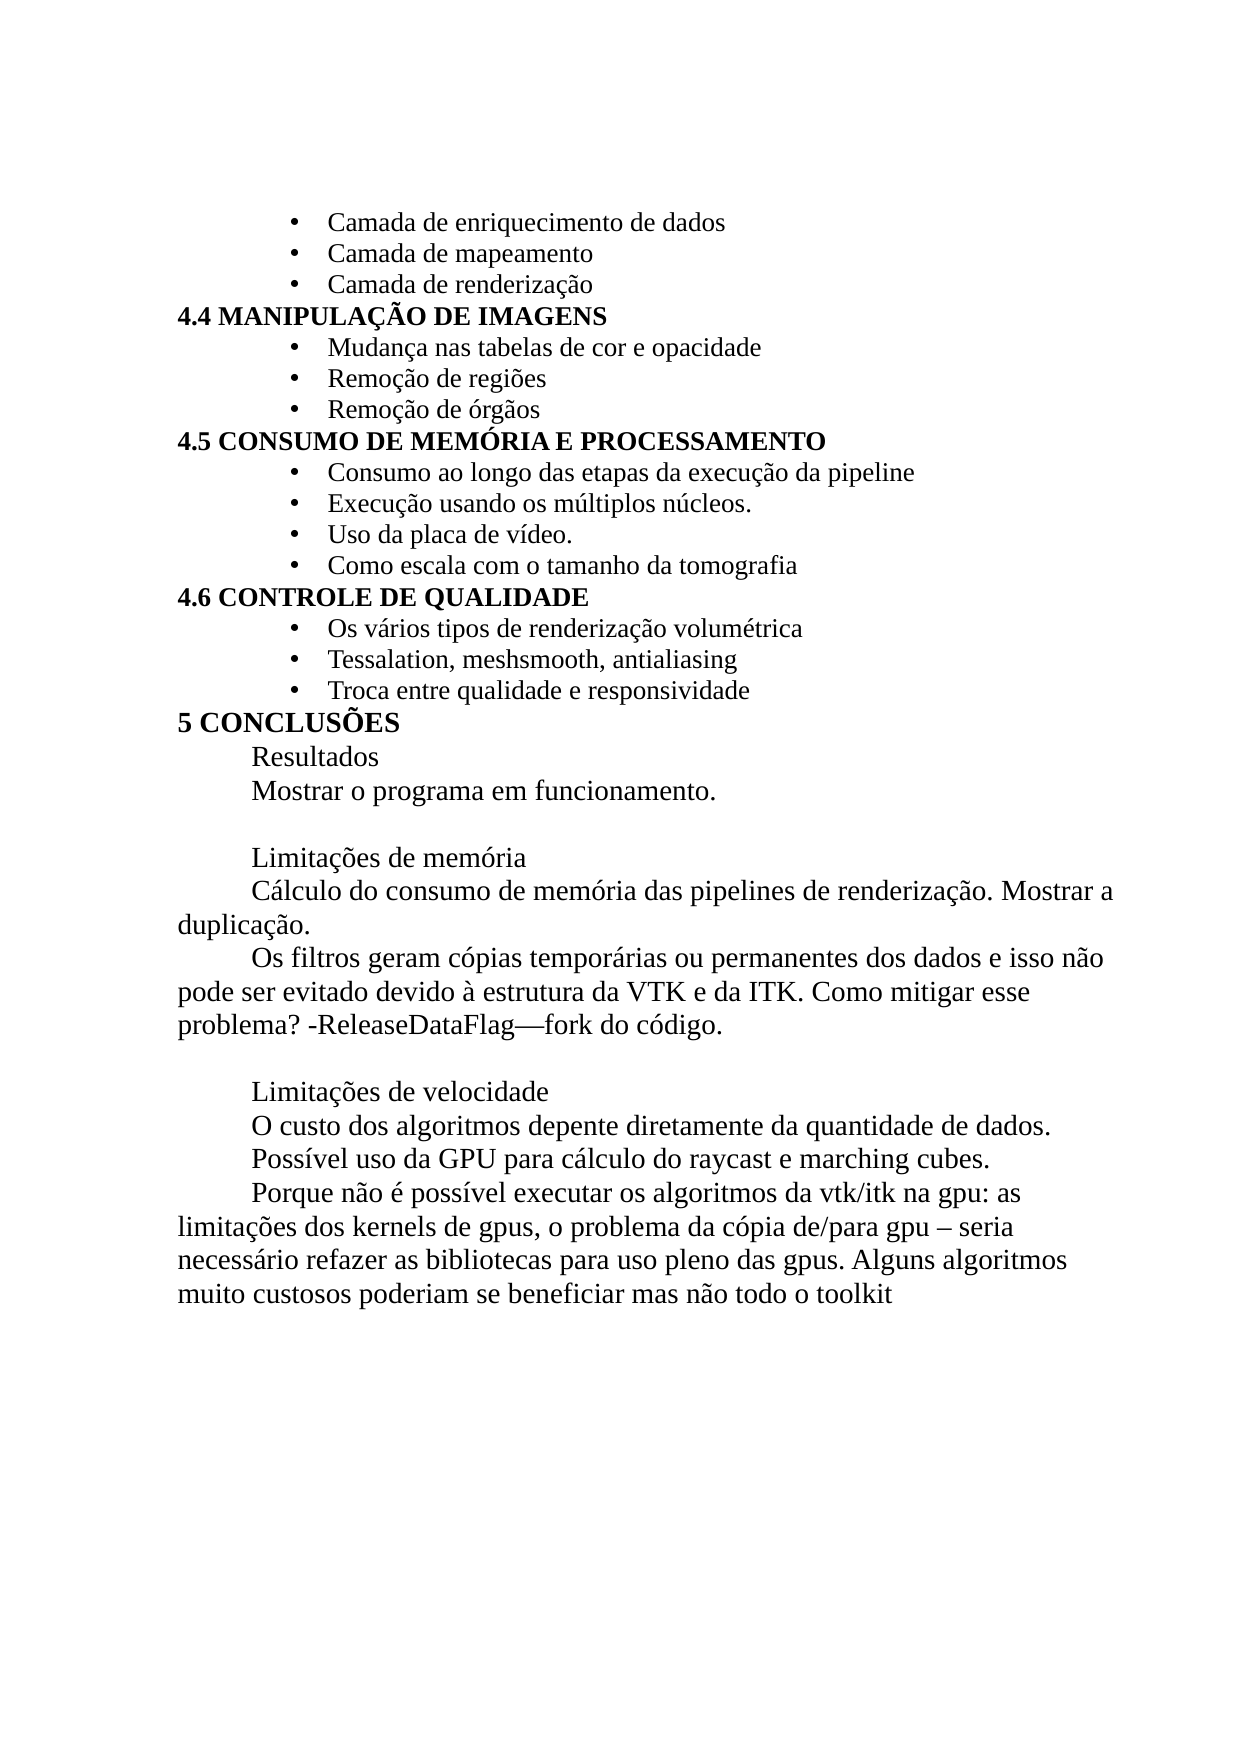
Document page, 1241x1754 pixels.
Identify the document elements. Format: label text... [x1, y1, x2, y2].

list Camada de renderização [290, 268, 1122, 300]
list Camada de mapeamento [290, 237, 1122, 268]
list Remoção de regiões [290, 362, 1122, 393]
text Limitações de memória [177, 840, 1122, 873]
list Troca entre qualidade e responsividade [290, 674, 1122, 706]
text Mostrar o programa em funcionamento. [177, 773, 1122, 806]
list Uso da placa de vídeo. [290, 518, 1122, 549]
text Cálculo do consumo de memória das pipelines de renderização. Mostrar a duplicação. [177, 873, 1122, 940]
list Camada de enriquecimento de dados [290, 206, 1122, 237]
text Limitações de velocidade [177, 1074, 1122, 1108]
subtitle 4.4 MANIPULAÇÃO DE IMAGENS [177, 300, 1122, 331]
text Os filtros geram cópias temporárias ou permanentes dos dados e isso não pode ser evitado devido à estrutura da VTK e da ITK. Como mitigar esse problema? -ReleaseDataFlag—fork do código. [177, 940, 1122, 1041]
subtitle 4.5 CONSUMO DE MEMÓRIA E PROCESSAMENTO [177, 424, 1122, 456]
text O custo dos algoritmos depente diretamente da quantidade de dados. [177, 1108, 1122, 1142]
list Como escala com o tamanho da tomografia [290, 549, 1122, 581]
text Possível uso da GPU para cálculo do raycast e marching cubes. [177, 1142, 1122, 1175]
list Remoção de órgãos [290, 393, 1122, 424]
list Mudança nas tabelas de cor e opacidade [290, 331, 1122, 362]
list Execução usando os múltiplos núcleos. [290, 487, 1122, 518]
text Resultados [177, 739, 1122, 773]
list Os vários tipos de renderização volumétrica [290, 612, 1122, 643]
list Consumo ao longo das etapas da execução da pipeline [290, 456, 1122, 487]
subtitle 5 CONclusões [177, 706, 1122, 739]
subtitle 4.6 CONTROLE DE QUALIDADE [177, 581, 1122, 612]
list Tessalation, meshsmooth, antialiasing [290, 643, 1122, 674]
text Porque não é possível executar os algoritmos da vtk/itk na gpu: as limitações dos kernels de gpus, o problema da cópia de/para gpu – seria necessário refazer as bibliotecas para uso pleno das gpus. Alguns algoritmos muito custosos poderiam se beneficiar mas não todo o toolkit [177, 1175, 1122, 1309]
